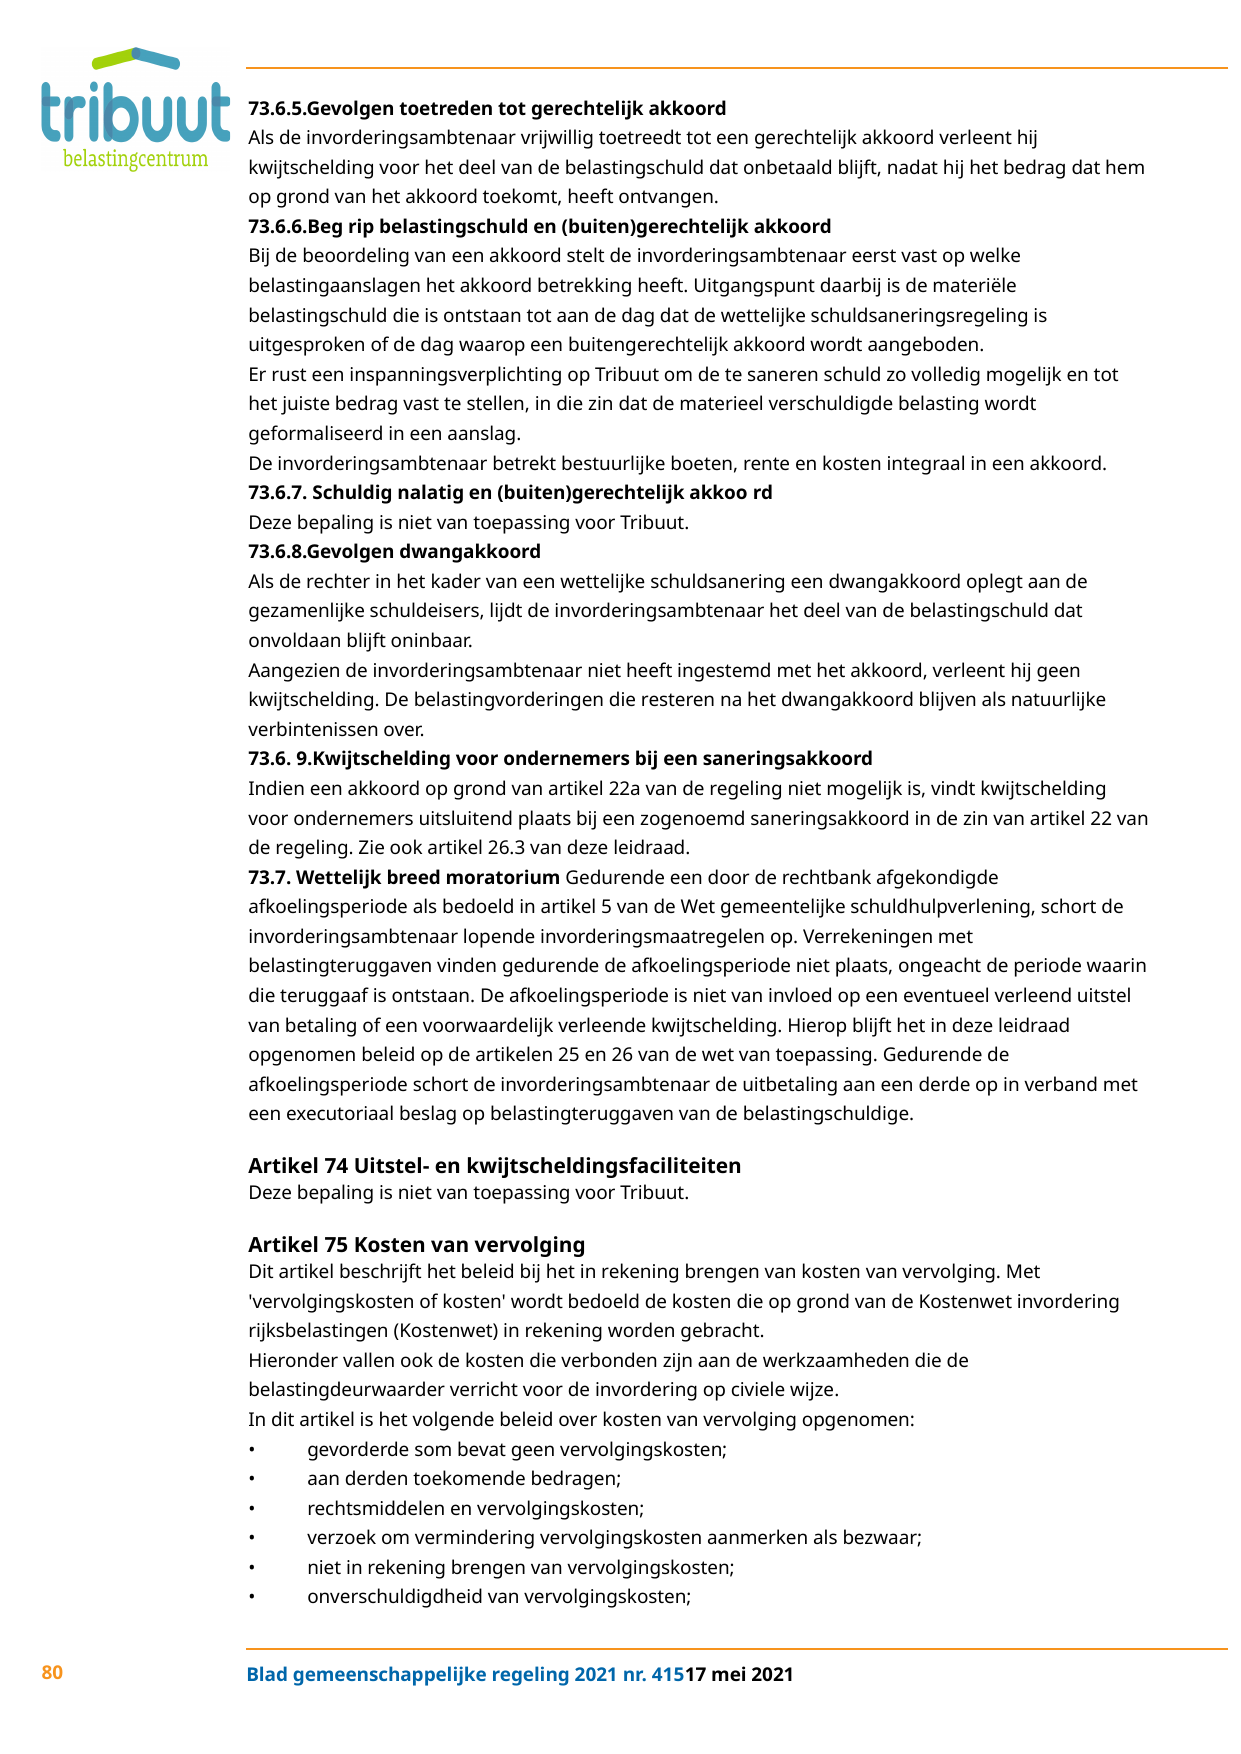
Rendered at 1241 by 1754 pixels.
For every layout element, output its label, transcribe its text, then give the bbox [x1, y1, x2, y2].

list verzoek om vermindering vervolgingskosten aanmerken als bezwaar; [248, 1524, 1152, 1550]
text 73.7. Wettelijk breed moratorium Gedurende een door de rechtbank afgekondigde afkoelingsperiode als bedoeld in artikel 5 van de Wet gemeentelijke schuldhulpverlening, schort de invorderingsambtenaar lopende invorderingsmaatregelen op. Verrekeningen met belastingteruggaven vinden gedurende de afkoelingsperiode niet plaats, ongeacht de periode waarin die teruggaaf is ontstaan. De afkoelingsperiode is niet van invloed op een eventueel verleend uitstel van betaling of een voorwaardelijk verleende kwijtschelding. Hierop blijft het in deze leidraad opgenomen beleid op de artikelen 25 en 26 van de wet van toepassing. Gedurende de afkoelingsperiode schort de invorderingsambtenaar de uitbetaling aan een derde op in verband met een executoriaal beslag op belastingteruggaven van de belastingschuldige. [248, 864, 1152, 1126]
text Artikel 75 Kosten van vervolging [248, 1230, 1152, 1258]
text Deze bepaling is niet van toepassing voor Tribuut. [248, 1179, 1152, 1205]
list niet in rekening brengen van vervolgingskosten; [248, 1554, 1152, 1580]
text Bij de beoordeling van een akkoord stelt de invorderingsambtenaar eerst vast op welke belastingaanslagen het akkoord betrekking heeft. Uitgangspunt daarbij is de materiële belastingschuld die is ontstaan tot aan de dag dat de wettelijke schuldsaneringsregeling is uitgesproken of de dag waarop een buitengerechtelijk akkoord wordt aangeboden. [248, 243, 1152, 357]
text Deze bepaling is niet van toepassing voor Tribuut. [248, 509, 1152, 535]
text 73.6.5.Gevolgen toetreden tot gerechtelijk akkoord [248, 95, 1152, 121]
text Dit artikel beschrijft het beleid bij het in rekening brengen van kosten van vervolging. Met 'vervolgingskosten of kosten' wordt bedoeld de kosten die op grond van de Kostenwet invordering rijksbelastingen (Kostenwet) in rekening worden gebracht. [248, 1258, 1152, 1343]
list onverschuldigdheid van vervolgingskosten; [248, 1584, 1152, 1609]
text 73.6.8.Gevolgen dwangakkoord [248, 538, 1152, 564]
picture [41, 47, 231, 172]
text Indien een akkoord op grond van artikel 22a van de regeling niet mogelijk is, vindt kwijtschelding voor ondernemers uitsluitend plaats bij een zogenoemd saneringsakkoord in de zin van artikel 22 van de regeling. Zie ook artikel 26.3 van deze leidraad. [248, 775, 1152, 860]
text De invorderingsambtenaar betrekt bestuurlijke boeten, rente en kosten integraal in een akkoord. [248, 450, 1152, 476]
text Aangezien de invorderingsambtenaar niet heeft ingestemd met het akkoord, verleent hij geen kwijtschelding. De belastingvorderingen die resteren na het dwangakkoord blijven als natuurlijke verbintenissen over. [248, 657, 1152, 742]
text Er rust een inspanningsverplichting op Tribuut om de te saneren schuld zo volledig mogelijk en tot het juiste bedrag vast te stellen, in die zin dat de materieel verschuldigde belasting wordt geformaliseerd in een aanslag. [248, 361, 1152, 446]
text In dit artikel is het volgende beleid over kosten van vervolging opgenomen: [248, 1406, 1152, 1432]
text 73.6.7. Schuldig nalatig en (buiten)gerechtelijk akkoo rd [248, 479, 1152, 505]
text Artikel 74 Uitstel- en kwijtscheldingsfaciliteiten [248, 1151, 1152, 1179]
list gevorderde som bevat geen vervolgingskosten; [248, 1436, 1152, 1462]
text Hieronder vallen ook de kosten die verbonden zijn aan de werkzaamheden die de belastingdeurwaarder verricht voor de invordering op civiele wijze. [248, 1347, 1152, 1402]
list rechtsmiddelen en vervolgingskosten; [248, 1495, 1152, 1521]
text Als de rechter in het kader van een wettelijke schuldsanering een dwangakkoord oplegt aan de gezamenlijke schuldeisers, lijdt de invorderingsambtenaar het deel van de belastingschuld dat onvoldaan blijft oninbaar. [248, 568, 1152, 653]
list aan derden toekomende bedragen; [248, 1465, 1152, 1491]
text 73.6. 9.Kwijtschelding voor ondernemers bij een saneringsakkoord [248, 746, 1152, 771]
text Als de invorderingsambtenaar vrijwillig toetreedt tot een gerechtelijk akkoord verleent hij kwijtschelding voor het deel van de belastingschuld dat onbetaald blijft, nadat hij het bedrag dat hem op grond van het akkoord toekomt, heeft ontvangen. [248, 124, 1152, 209]
text 73.6.6.Beg rip belastingschuld en (buiten)gerechtelijk akkoord [248, 213, 1152, 239]
